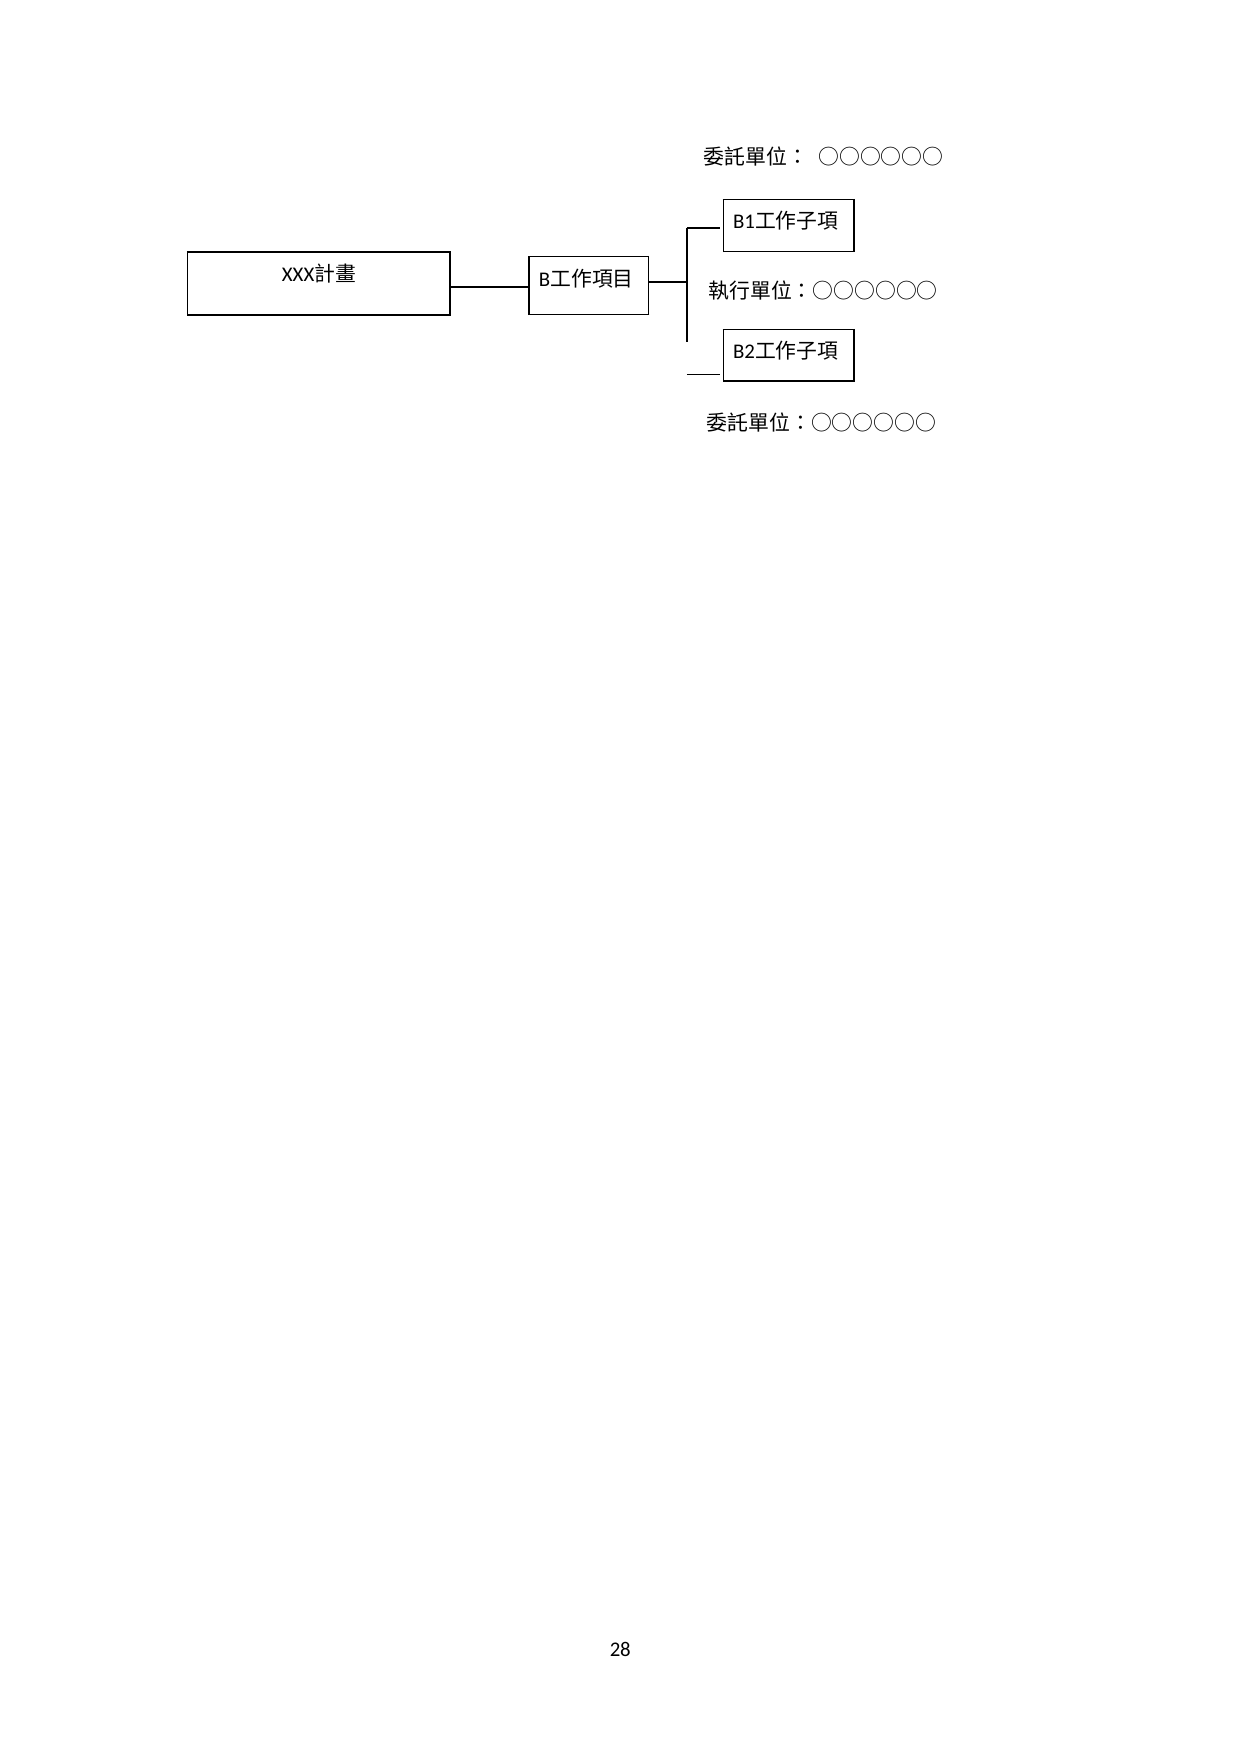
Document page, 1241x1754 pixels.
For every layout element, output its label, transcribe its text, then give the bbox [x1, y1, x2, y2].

text B1工作子項 [733, 205, 844, 235]
text B工作項目 [539, 262, 639, 292]
text 委託單位：○○○○○○ [707, 406, 1070, 436]
text B2工作子項 [733, 335, 844, 365]
text 委託單位： ○○○○○○ [703, 141, 1067, 171]
text 執行單位：○○○○○○ [708, 274, 1062, 305]
text XXX計畫 [197, 257, 440, 287]
